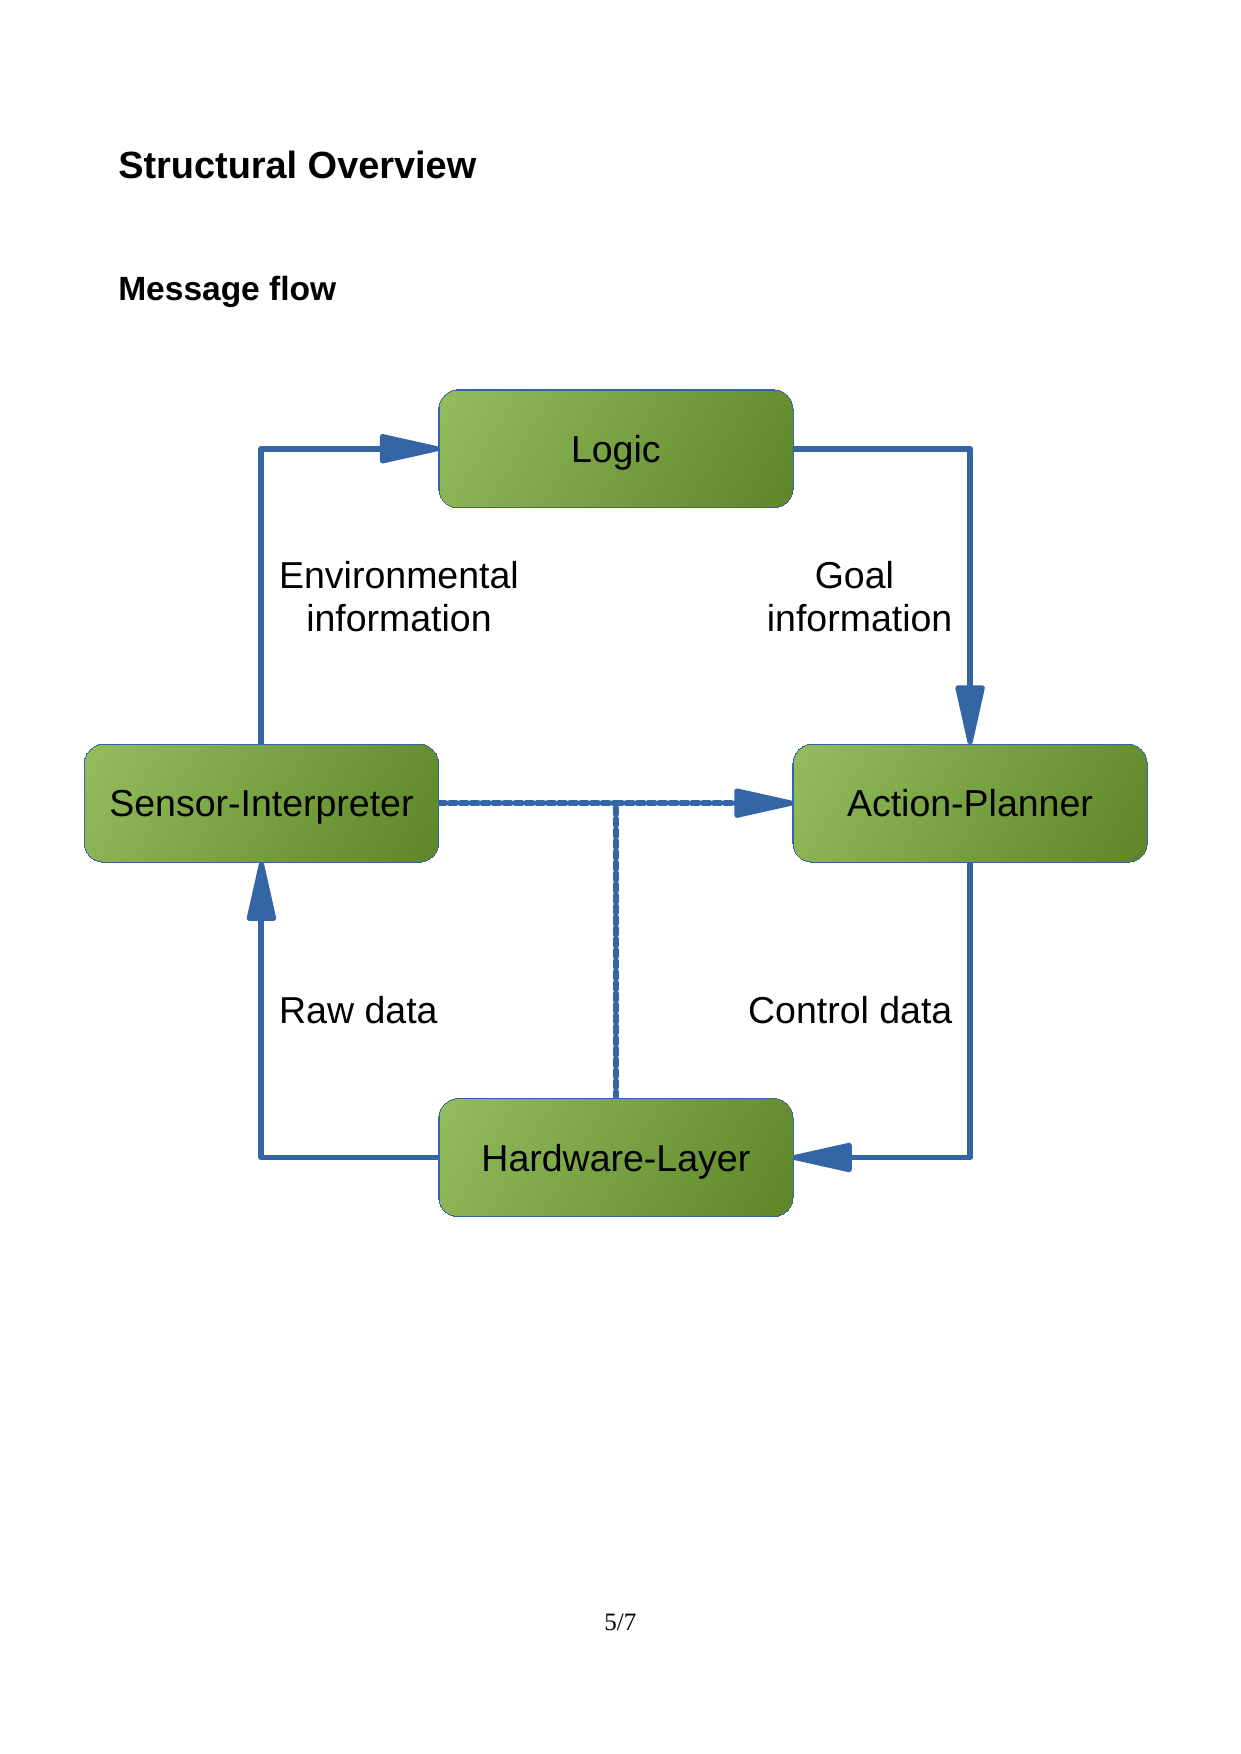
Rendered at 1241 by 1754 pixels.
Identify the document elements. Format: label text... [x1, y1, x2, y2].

subtitle Structural Overview [118, 143, 1122, 187]
subtitle Message flow [118, 269, 1122, 308]
